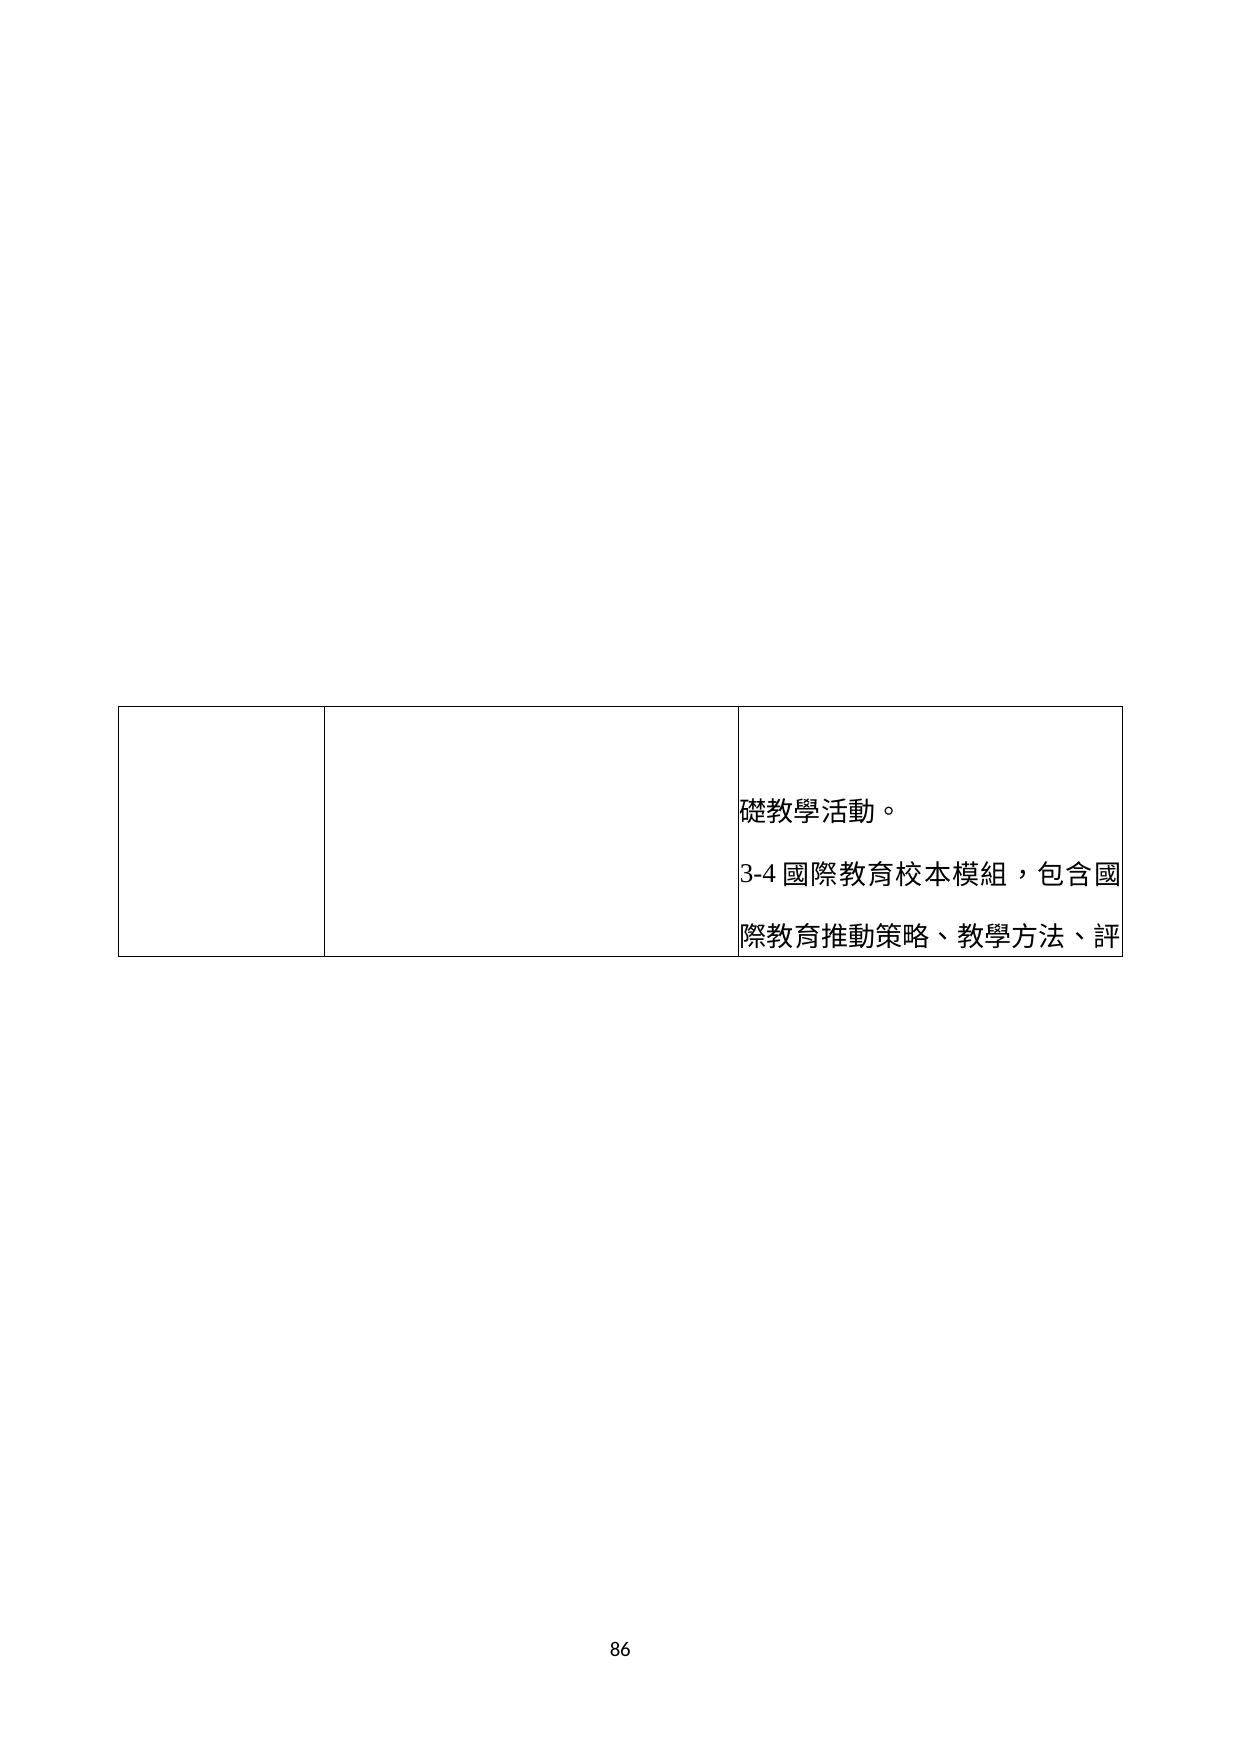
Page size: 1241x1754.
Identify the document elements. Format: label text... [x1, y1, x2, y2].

table_cell [325, 707, 738, 956]
table_cell [119, 707, 324, 956]
table_cell 礎教學活動。 3-4國際教育校本模組，包含國際教育推動策略、教學方法、評 [739, 707, 1122, 956]
